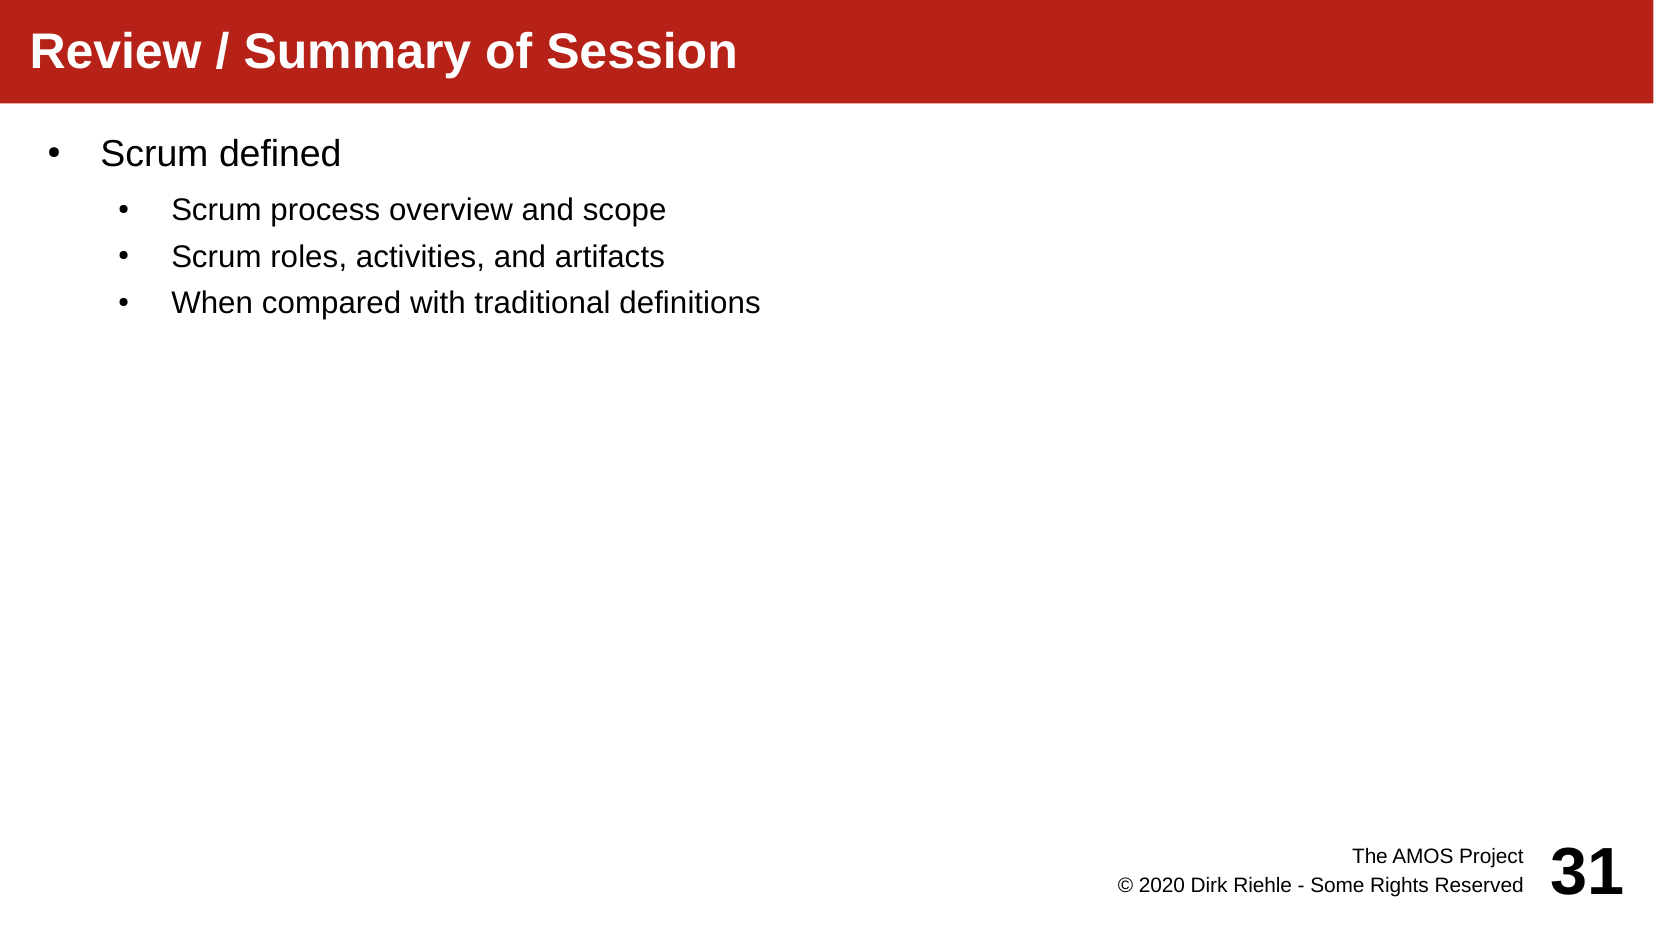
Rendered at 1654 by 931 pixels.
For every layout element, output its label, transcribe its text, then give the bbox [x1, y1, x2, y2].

title Review / Summary of Session [0, 0, 1654, 104]
list Scrum defined Scrum process overview and scope Scrum roles, activities, and artifacts When compared with traditional definitions [29, 132, 1625, 798]
